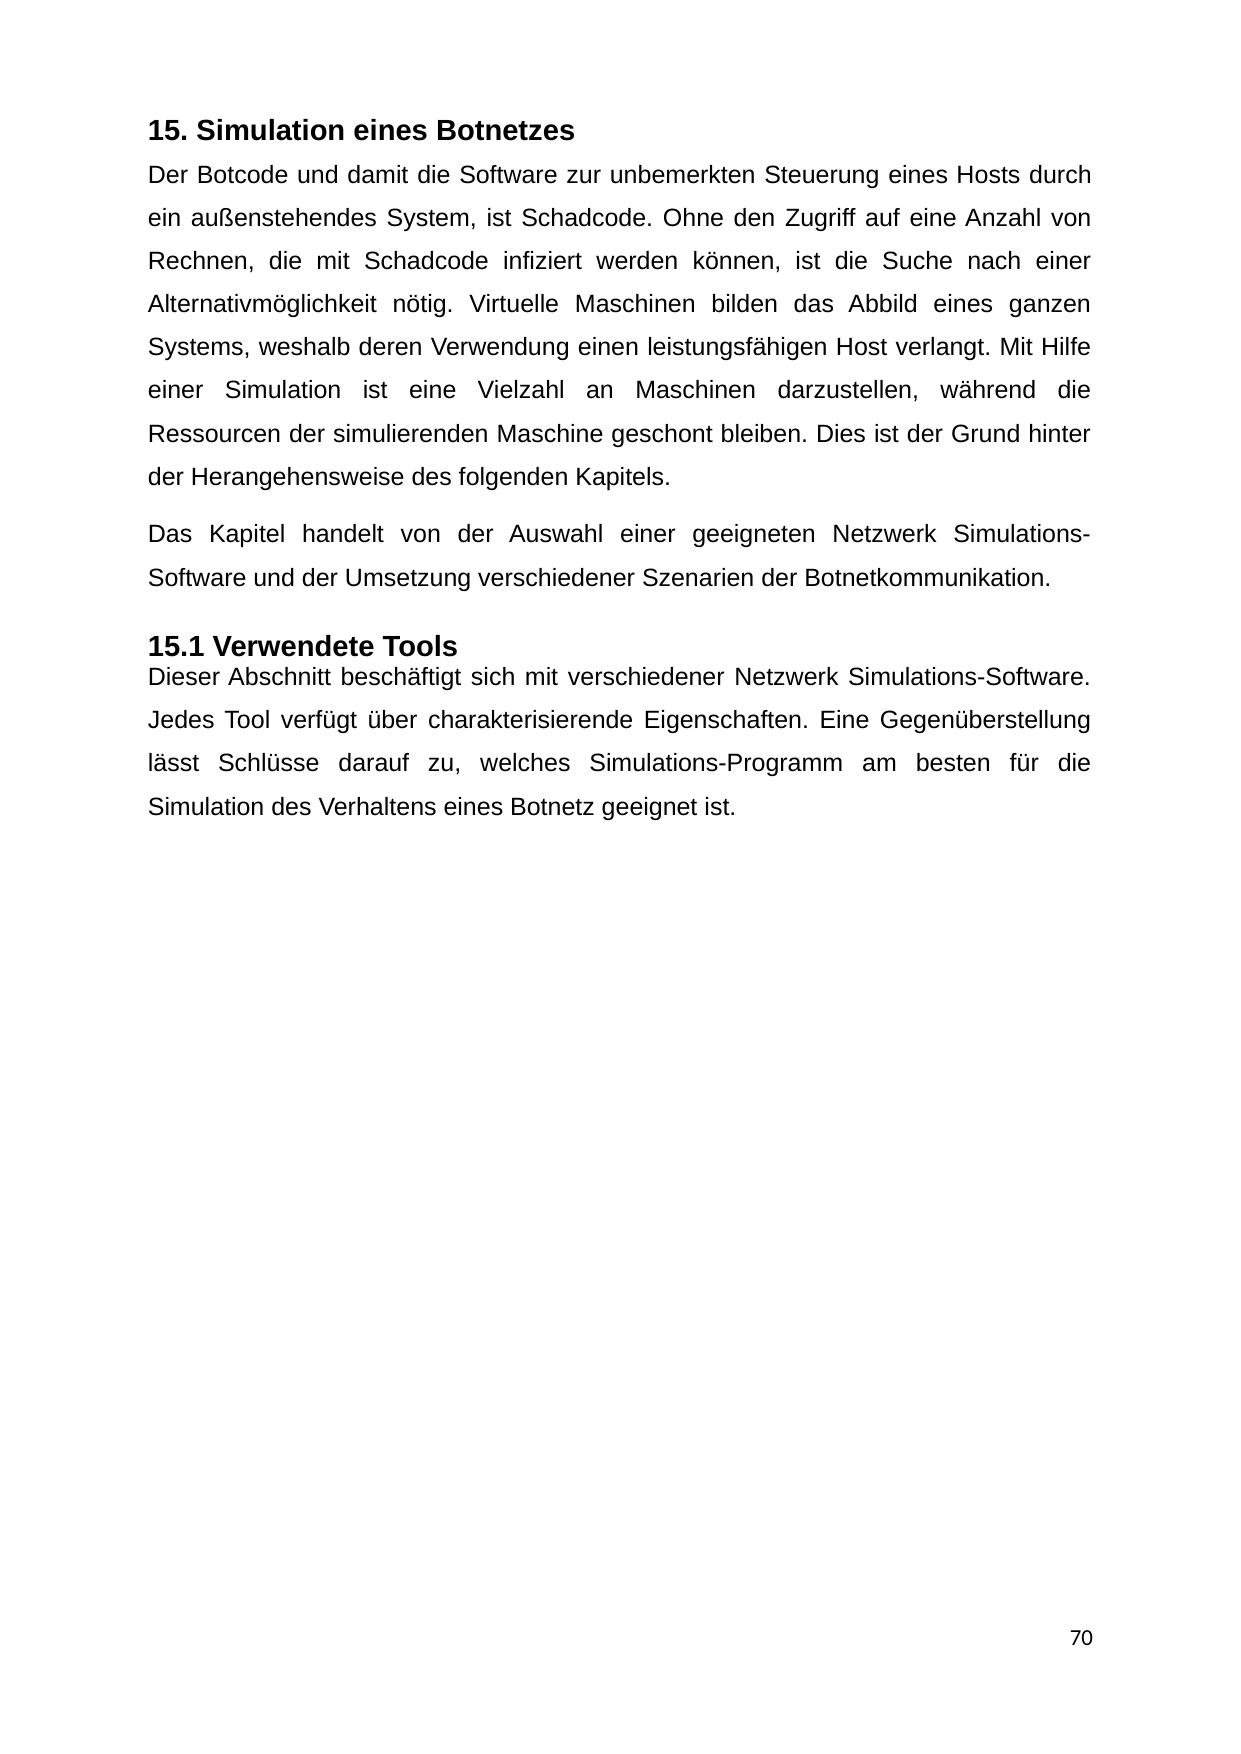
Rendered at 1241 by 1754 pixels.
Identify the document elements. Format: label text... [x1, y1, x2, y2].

text Das Kapitel handelt von der Auswahl einer geeigneten Netzwerk Simulations-Software und der Umsetzung verschiedener Szenarien der Botnetkommunikation. [148, 519, 1093, 591]
text Der Botcode und damit die Software zur unbemerkten Steuerung eines Hosts durch ein außenstehendes System, ist Schadcode. Ohne den Zugriff auf eine Anzahl von Rechnen, die mit Schadcode infiziert werden können, ist die Suche nach einer Alternativmöglichkeit nötig. Virtuelle Maschinen bilden das Abbild eines ganzen Systems, weshalb deren Verwendung einen leistungsfähigen Host verlangt. Mit Hilfe einer Simulation ist eine Vielzahl an Maschinen darzustellen, während die Ressourcen der simulierenden Maschine geschont bleiben. Dies ist der Grund hinter der Herangehensweise des folgenden Kapitels. [148, 160, 1093, 490]
subtitle 15. Simulation eines Botnetzes [148, 112, 1093, 146]
subtitle 15.1 Verwendete Tools [148, 628, 1093, 662]
text Dieser Abschnitt beschäftigt sich mit verschiedener Netzwerk Simulations-Software. Jedes Tool verfügt über charakterisierende Eigenschaften. Eine Gegenüberstellung lässt Schlüsse darauf zu, welches Simulations-Programm am besten für die Simulation des Verhaltens eines Botnetz geeignet ist. [148, 662, 1093, 820]
